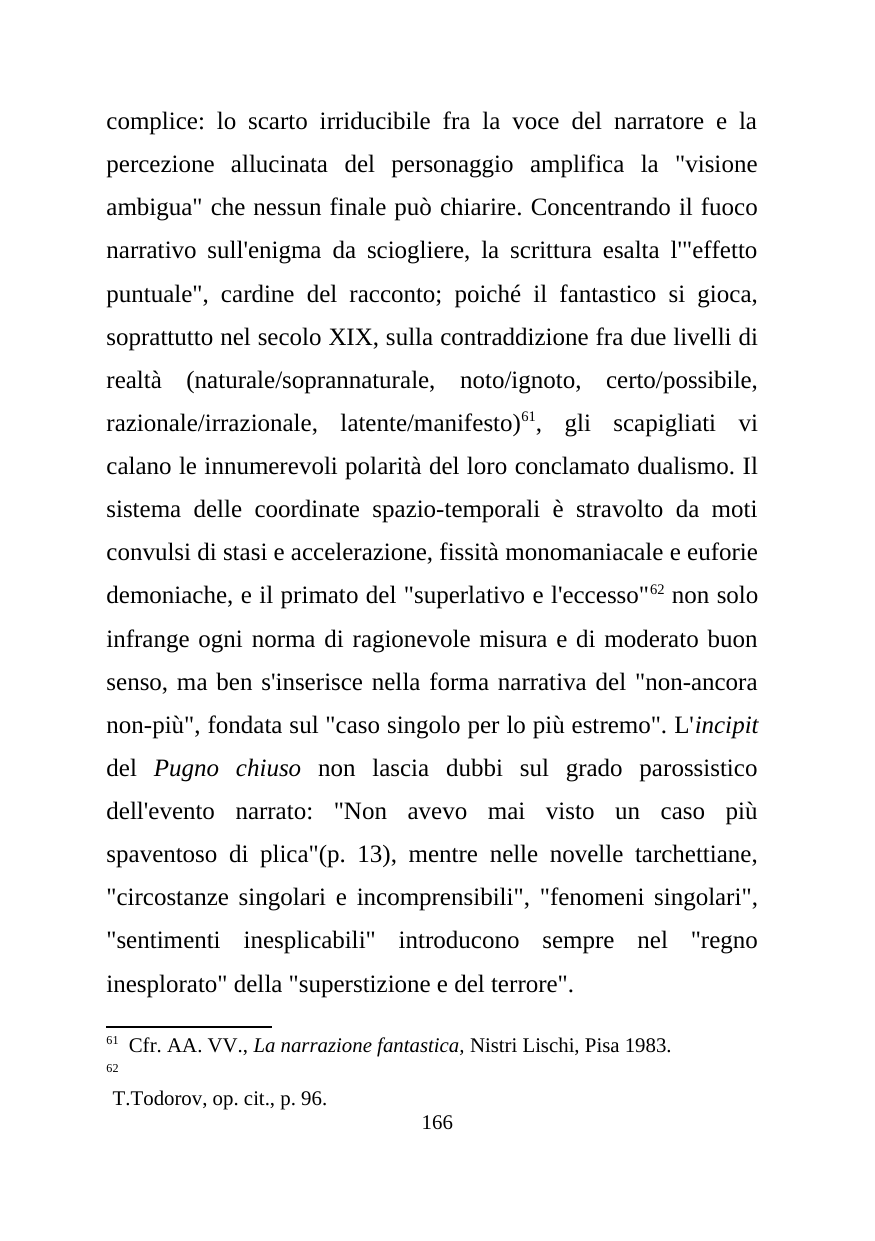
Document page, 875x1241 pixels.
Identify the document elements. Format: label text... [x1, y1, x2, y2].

text complice: lo scarto irriducibile fra la voce del narratore e la percezione allucinata del personaggio amplifica la "visione ambigua" che nessun finale può chiarire. Concentrando il fuoco narrativo sull'enigma da sciogliere, la scrittura esalta l'"effetto puntuale", cardine del racconto; poiché il fantastico si gioca, soprattutto nel secolo XIX, sulla contraddizione fra due livelli di realtà (naturale/soprannaturale, noto/ignoto, certo/possibile, razionale/irrazionale, latente/manifesto), gli scapigliati vi calano le innumerevoli polarità del loro conclamato dualismo. Il sistema delle coordinate spazio-temporali è stravolto da moti convulsi di stasi e accelerazione, fissità monomaniacale e euforie demoniache, e il primato del "superlativo e l'eccesso" non solo infrange ogni norma di ragionevole misura e di moderato buon senso, ma ben s'inserisce nella forma narrativa del "non-ancora non-più", fondata sul "caso singolo per lo più estremo". L'incipit del Pugno chiuso non lascia dubbi sul grado parossistico dell'evento narrato: "Non avevo mai visto un caso più spaventoso di plica"(p. 13), mentre nelle novelle tarchettiane, "circostanze singolari e incomprensibili", "fenomeni singolari", "sentimenti inesplicabili" introducono sempre nel "regno inesplorato" della "superstizione e del terrore". [106, 106, 758, 997]
text T.Todorov, op. cit., p. 96. [106, 1086, 768, 1110]
text Cfr. AA. VV., La narrazione fantastica, Nistri Lischi, Pisa 1983. [106, 1033, 768, 1057]
